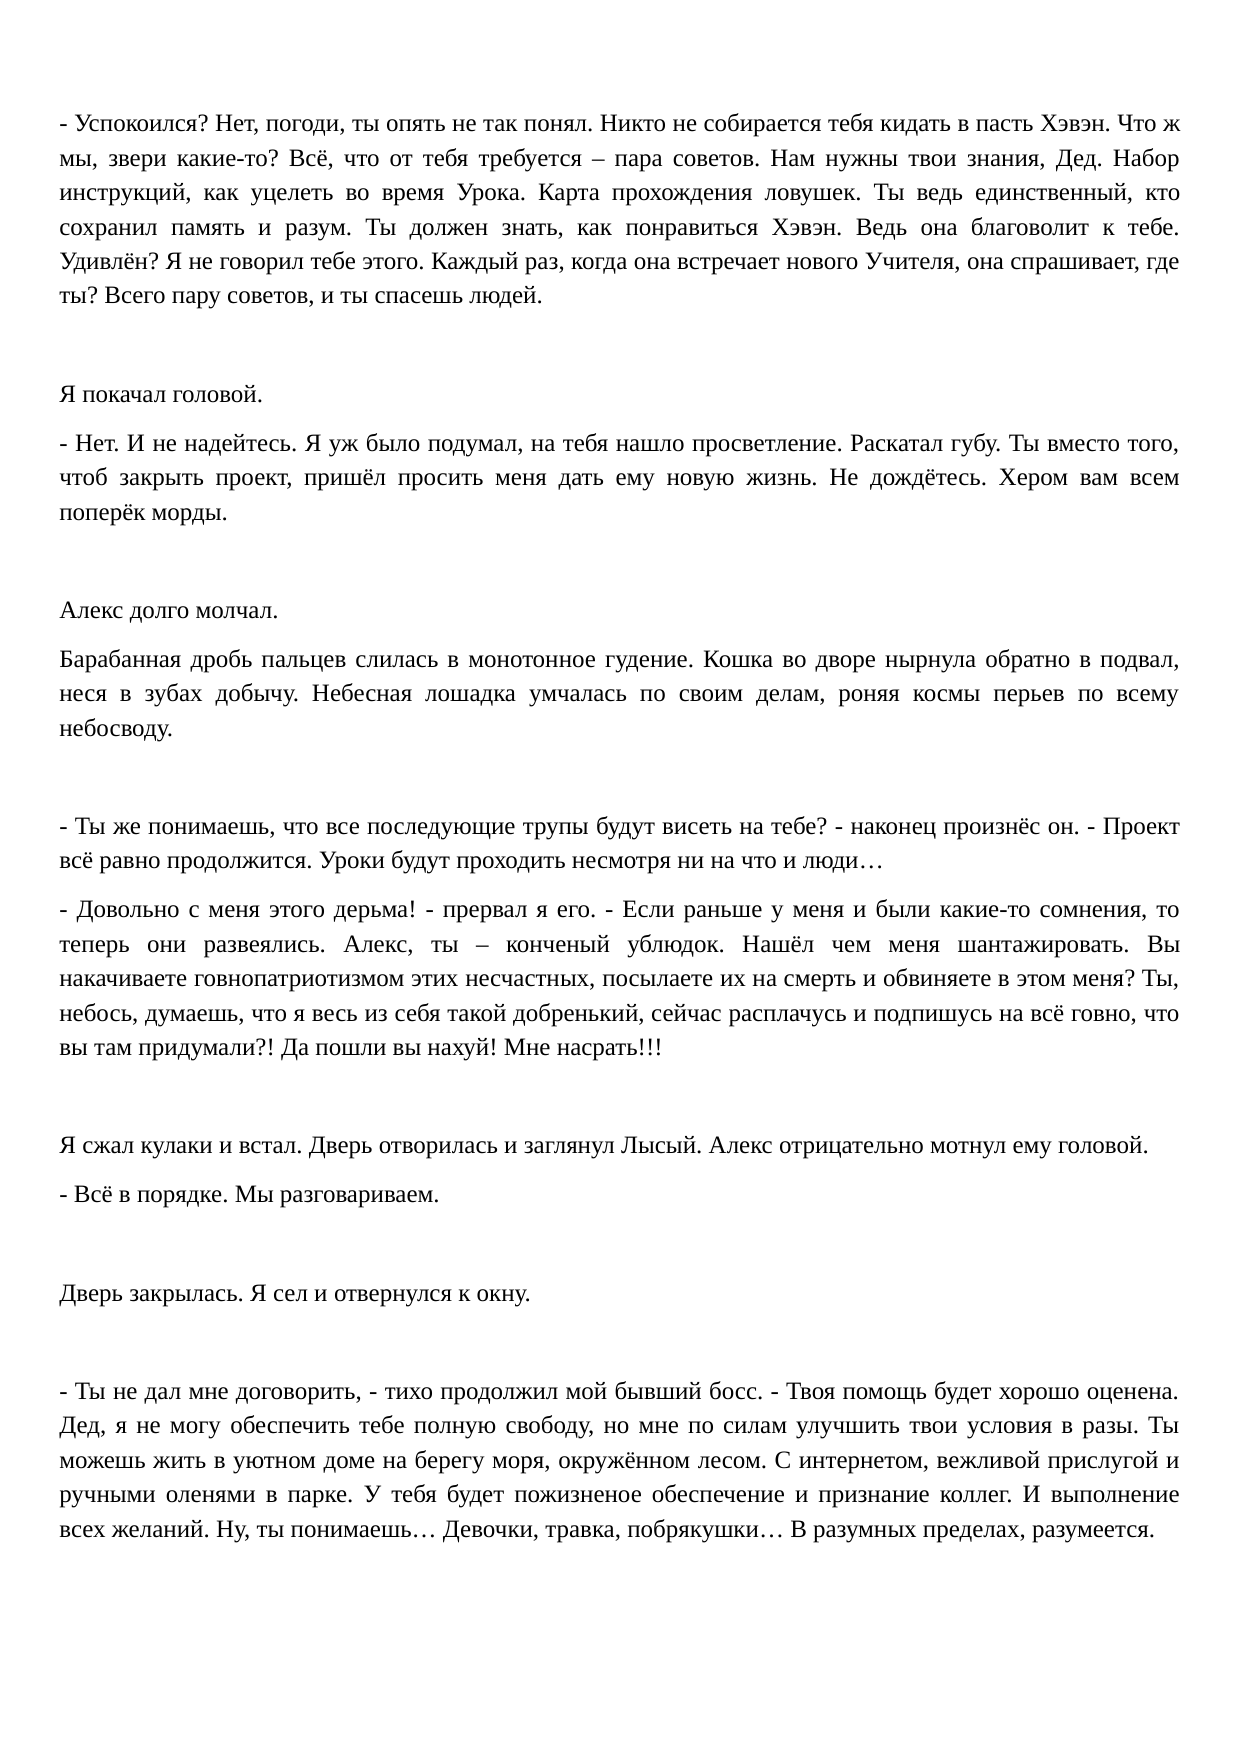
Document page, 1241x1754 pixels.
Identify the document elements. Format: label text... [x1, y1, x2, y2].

text Я сжал кулаки и встал. Дверь отворилась и заглянул Лысый. Алекс отрицательно мотнул ему головой. [59, 1131, 1181, 1159]
text Барабанная дробь пальцев слилась в монотонное гудение. Кошка во дворе нырнула обратно в подвал, неся в зубах добычу. Небесная лошадка умчалась по своим делам, роняя космы перьев по всему небосводу. [59, 644, 1181, 742]
text - Нет. И не надейтесь. Я уж было подумал, на тебя нашло просветление. Раскатал губу. Ты вместо того, чтоб закрыть проект, пришёл просить меня дать ему новую жизнь. Не дождётесь. Хером вам всем поперёк морды. [59, 428, 1181, 525]
text Дверь закрылась. Я сел и отвернулся к окну. [59, 1278, 1181, 1306]
text - Довольно с меня этого дерьма! - прервал я его. - Если раньше у меня и были какие-то сомнения, то теперь они развеялись. Алекс, ты – конченый ублюдок. Нашёл чем меня шантажировать. Вы накачиваете говнопатриотизмом этих несчастных, посылаете их на смерть и обвиняете в этом меня? Ты, небось, думаешь, что я весь из себя такой добренький, сейчас расплачусь и подпишусь на всё говно, что вы там придумали?! Да пошли вы нахуй! Мне насрать!!! [59, 894, 1181, 1061]
text - Успокоился? Нет, погоди, ты опять не так понял. Никто не собирается тебя кидать в пасть Хэвэн. Что ж мы, звери какие-то? Всё, что от тебя требуется – пара советов. Нам нужны твои знания, Дед. Набор инструкций, как уцелеть во время Урока. Карта прохождения ловушек. Ты ведь единственный, кто сохранил память и разум. Ты должен знать, как понравиться Хэвэн. Ведь она благоволит к тебе. Удивлён? Я не говорил тебе этого. Каждый раз, когда она встречает нового Учителя, она спрашивает, где ты? Всего пару советов, и ты спасешь людей. [59, 108, 1181, 309]
text - Ты не дал мне договорить, - тихо продолжил мой бывший босс. - Твоя помощь будет хорошо оценена. Дед, я не могу обеспечить тебе полную свободу, но мне по силам улучшить твои условия в разы. Ты можешь жить в уютном доме на берегу моря, окружённом лесом. С интернетом, вежливой прислугой и ручными оленями в парке. У тебя будет пожизненое обеспечение и признание коллег. И выполнение всех желаний. Ну, ты понимаешь… Девочки, травка, побрякушки… В разумных пределах, разумеется. [59, 1376, 1181, 1542]
text Я покачал головой. [59, 379, 1181, 407]
text - Ты же понимаешь, что все последующие трупы будут висеть на тебе? - наконец произнёс он. - Проект всё равно продолжится. Уроки будут проходить несмотря ни на что и люди… [59, 811, 1181, 874]
text - Всё в порядке. Мы разговариваем. [59, 1179, 1181, 1208]
text Алекс долго молчал. [59, 595, 1181, 623]
